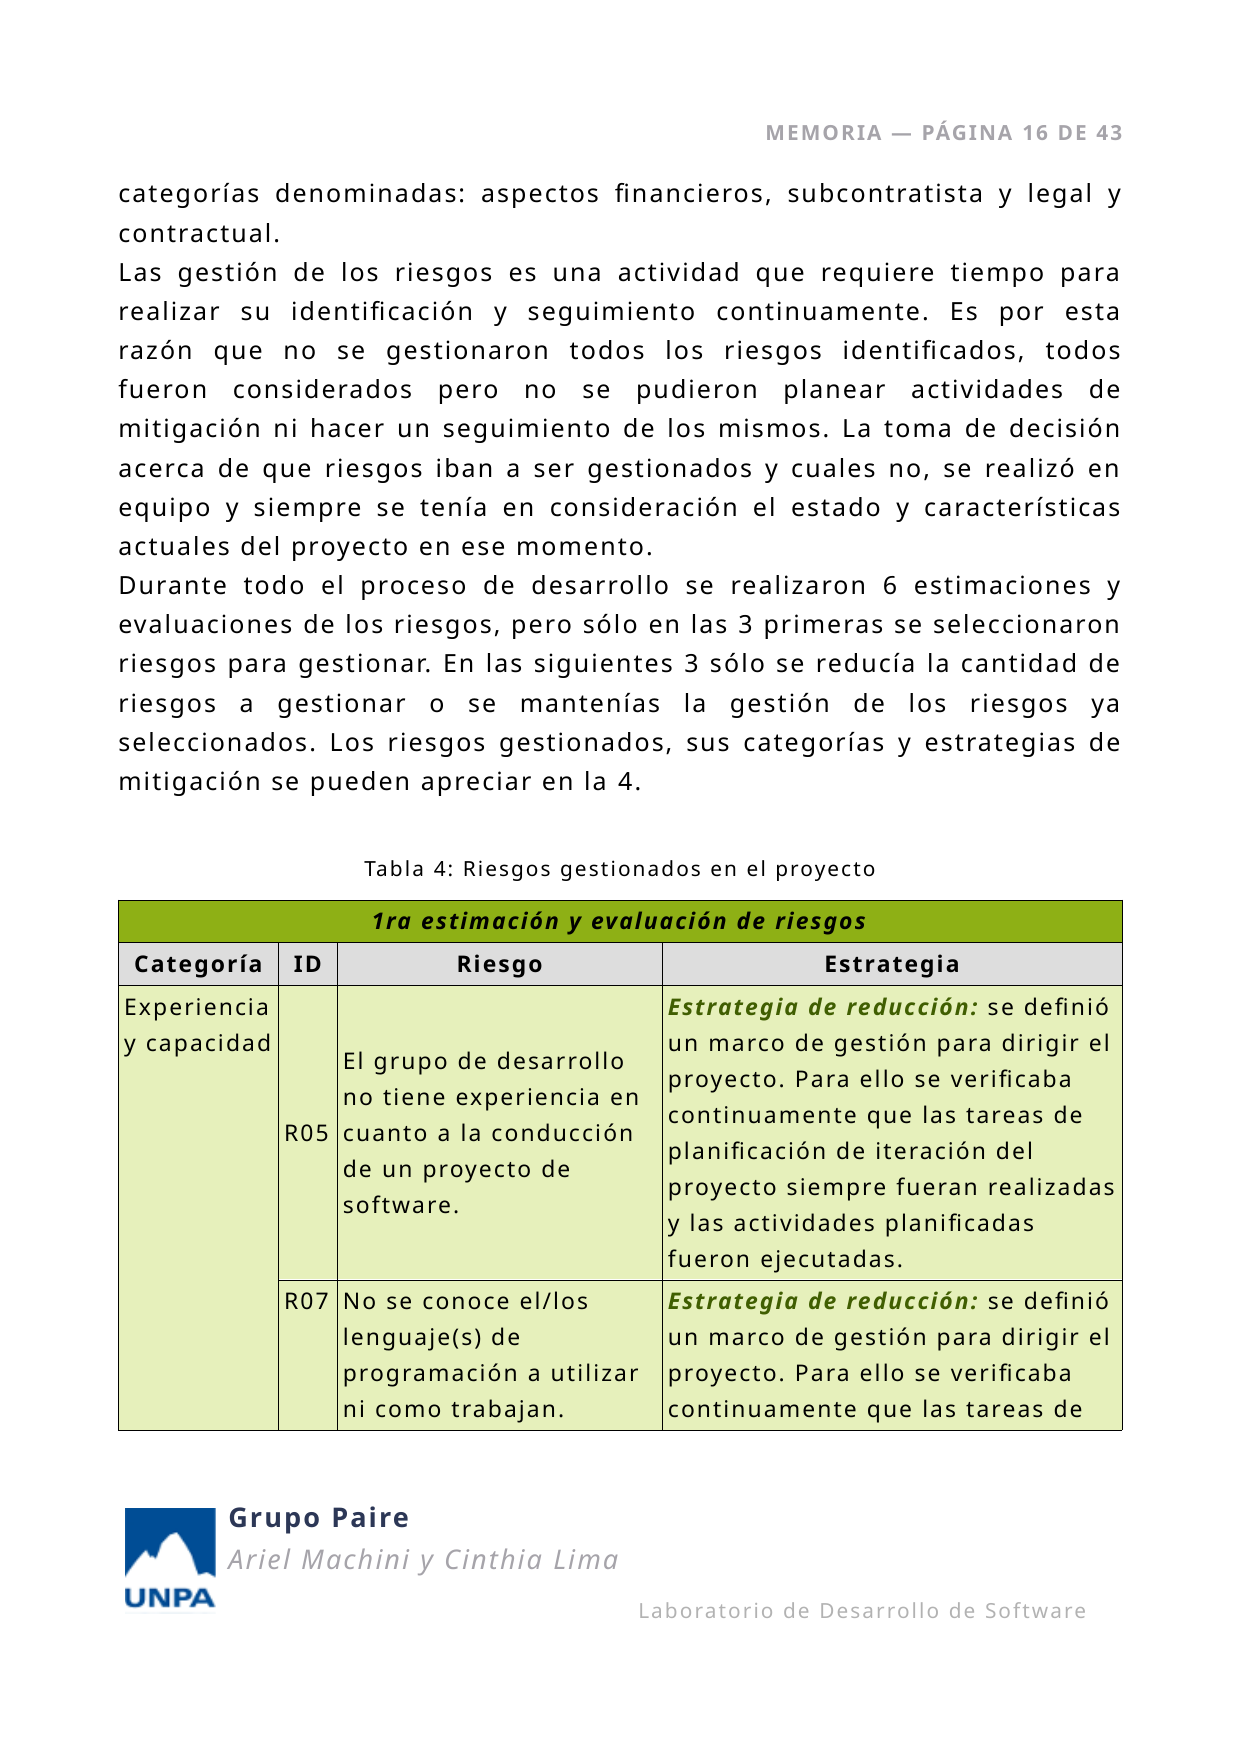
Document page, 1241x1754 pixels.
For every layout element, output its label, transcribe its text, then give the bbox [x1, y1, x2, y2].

table_cell Estrategia [663, 943, 1122, 985]
table_cell Estrategia de reducción: se definió un marco de gestión para dirigir el proyecto. Para ello se verificaba continuamente que las tareas de [663, 1281, 1122, 1430]
table_cell R05 [279, 986, 337, 1279]
table_cell Estrategia de reducción: se definió un marco de gestión para dirigir el proyecto. Para ello se verificaba continuamente que las tareas de planificación de iteración del proyecto siempre fueran realizadas y las actividades planificadas fueron ejecutadas. [663, 986, 1122, 1279]
table_cell Categoría [119, 943, 278, 985]
table_header 1ra estimación y evaluación de riesgos [119, 901, 1122, 942]
text Durante todo el proceso de desarrollo se realizaron 6 estimaciones y evaluaciones de los riesgos, pero sólo en las 3 primeras se seleccionaron riesgos para gestionar. En las siguientes 3 sólo se reducía la cantidad de riesgos a gestionar o se mantenías la gestión de los riesgos ya seleccionados. Los riesgos gestionados, sus categorías y estrategias de mitigación se pueden apreciar en la 4. [118, 568, 1122, 798]
table_cell Riesgo [338, 943, 662, 985]
picture [125, 1508, 216, 1614]
table_cell Experiencia y capacidad [119, 986, 278, 1430]
text Tabla 4: Riesgos gestionados en el proyecto [118, 854, 1122, 883]
table_cell El grupo de desarrollo no tiene experiencia en cuanto a la conducción de un proyecto de software. [338, 986, 662, 1279]
table_cell No se conoce el/los lenguaje(s) de programación a utilizar ni como trabajan. [338, 1281, 662, 1430]
text Las gestión de los riesgos es una actividad que requiere tiempo para realizar su identificación y seguimiento continuamente. Es por esta razón que no se gestionaron todos los riesgos identificados, todos fueron considerados pero no se pudieron planear actividades de mitigación ni hacer un seguimiento de los mismos. La toma de decisión acerca de que riesgos iban a ser gestionados y cuales no, se realizó en equipo y siempre se tenía en consideración el estado y características actuales del proyecto en ese momento. [118, 254, 1122, 563]
table_cell R07 [279, 1281, 337, 1430]
table_cell ID [279, 943, 337, 985]
text categorías denominadas: aspectos financieros, subcontratista y legal y contractual. [118, 176, 1122, 249]
